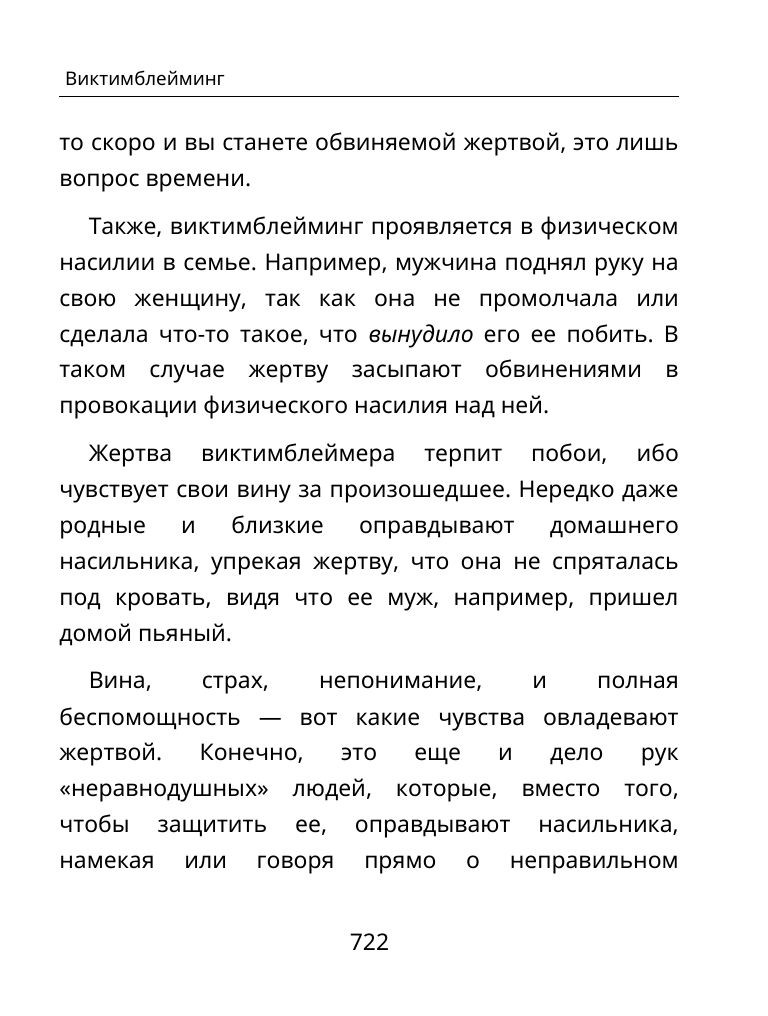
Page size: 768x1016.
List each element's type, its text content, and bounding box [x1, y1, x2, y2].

text Также, виктимблейминг проявляется в физическом насилии в семье. Например, мужчина поднял руку на свою женщину, так как она не промолчала или сделала что-то такое, что вынудило его ее побить. В таком случае жертву засыпают обвинениями в провокации физического насилия над ней. [59, 210, 679, 421]
text Жертва виктимблеймера терпит побои, ибо чувствует свои вину за произошедшее. Нередко даже родные и близкие оправдывают домашнего насильника, упрекая жертву, что она не спряталась под кровать, видя что ее муж, например, пришел домой пьяный. [59, 437, 679, 648]
text Вина, страх, непонимание, и полная беспомощность — вот какие чувства овладевают жертвой. Конечно, это еще и дело рук «неравнодушных» людей, которые, вместо того, чтобы защитить ее, оправдывают насильника, намекая или говоря прямо о неправильном [59, 664, 679, 875]
text то скоро и вы станете обвиняемой жертвой, это лишь вопрос времени. [59, 126, 679, 193]
